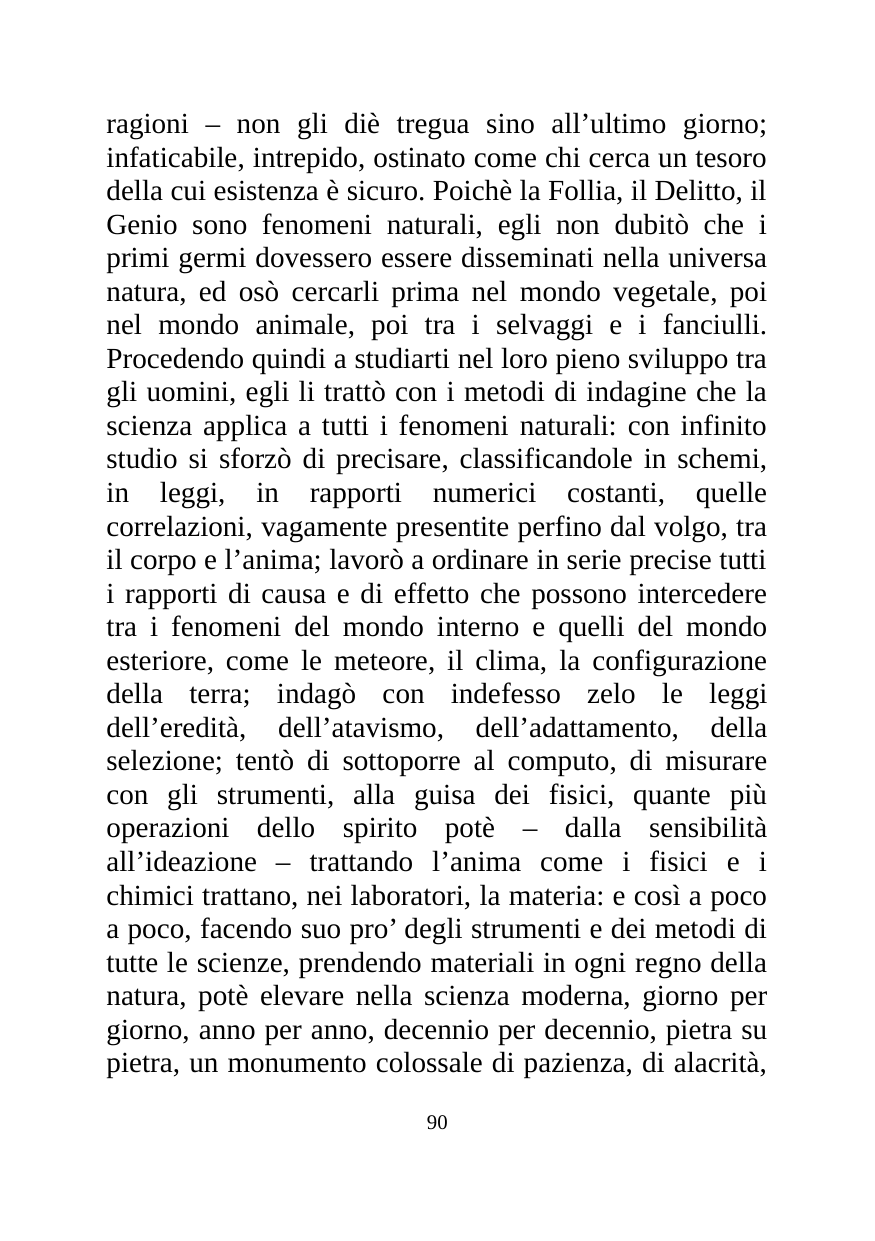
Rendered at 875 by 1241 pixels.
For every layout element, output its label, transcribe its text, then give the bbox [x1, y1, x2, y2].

text ragioni – non gli diè tregua sino all’ultimo giorno; infaticabile, intrepido, ostinato come chi cerca un tesoro della cui esistenza è sicuro. Poichè la Follia, il Delitto, il Genio sono fenomeni naturali, egli non dubitò che i primi germi dovessero essere disseminati nella universa natura, ed osò cercarli prima nel mondo vegetale, poi nel mondo animale, poi tra i selvaggi e i fanciulli. Procedendo quindi a studiarti nel loro pieno sviluppo tra gli uomini, egli li trattò con i metodi di indagine che la scienza applica a tutti i fenomeni naturali: con infinito studio si sforzò di precisare, classificandole in schemi, in leggi, in rapporti numerici costanti, quelle correlazioni, vagamente presentite perfino dal volgo, tra il corpo e l’anima; lavorò a ordinare in serie precise tutti i rapporti di causa e di effetto che possono intercedere tra i fenomeni del mondo interno e quelli del mondo esteriore, come le meteore, il clima, la configurazione della terra; indagò con indefesso zelo le leggi dell’eredità, dell’atavismo, dell’adattamento, della selezione; tentò di sottoporre al computo, di misurare con gli strumenti, alla guisa dei fisici, quante più operazioni dello spirito potè – dalla sensibilità all’ideazione – trattando l’anima come i fisici e i chimici trattano, nei laboratori, la materia: e così a poco a poco, facendo suo pro’ degli strumenti e dei metodi di tutte le scienze, prendendo materiali in ogni regno della natura, potè elevare nella scienza moderna, giorno per giorno, anno per anno, decennio per decennio, pietra su pietra, un monumento colossale di pazienza, di alacrità, [106, 106, 768, 1079]
